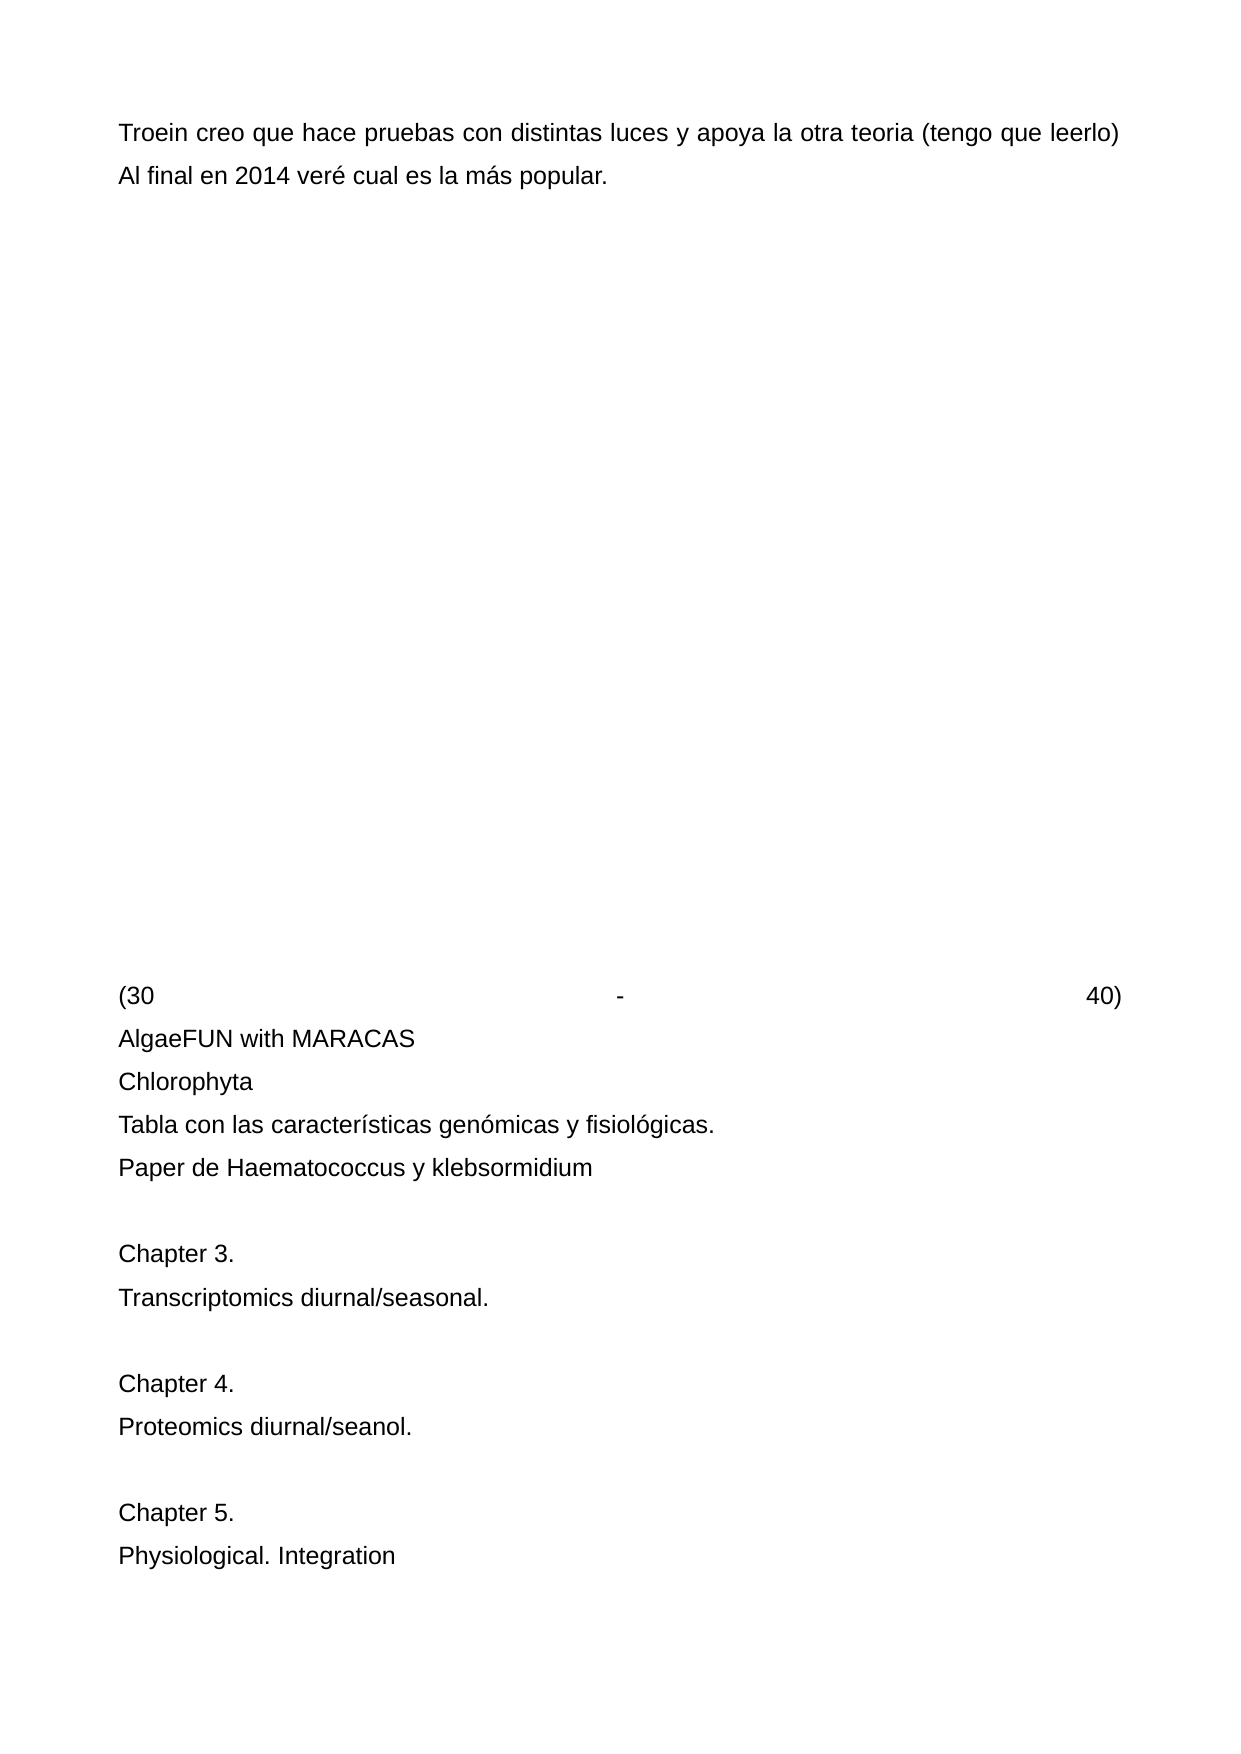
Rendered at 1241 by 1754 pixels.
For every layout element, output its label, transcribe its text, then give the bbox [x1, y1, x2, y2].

text Paper de Haematococcus y klebsormidium [118, 1153, 1122, 1182]
text Proteomics diurnal/seanol. [118, 1412, 1122, 1441]
text Tabla con las características genómicas y fisiológicas. [118, 1110, 1122, 1139]
text Chapter 4. [118, 1369, 1122, 1397]
text Transcriptomics diurnal/seasonal. [118, 1282, 1122, 1311]
text Physiological. Integration [118, 1541, 1122, 1570]
text Troein creo que hace pruebas con distintas luces y apoya la otra teoria (tengo que leerlo) Al final en 2014 veré cual es la más popular. [118, 118, 1122, 190]
text Chlorophyta [118, 1067, 1122, 1096]
text Chapter 3. [118, 1239, 1122, 1268]
text (30 - 40) AlgaeFUN with MARACAS [118, 981, 1122, 1052]
text Chapter 5. [118, 1498, 1122, 1527]
